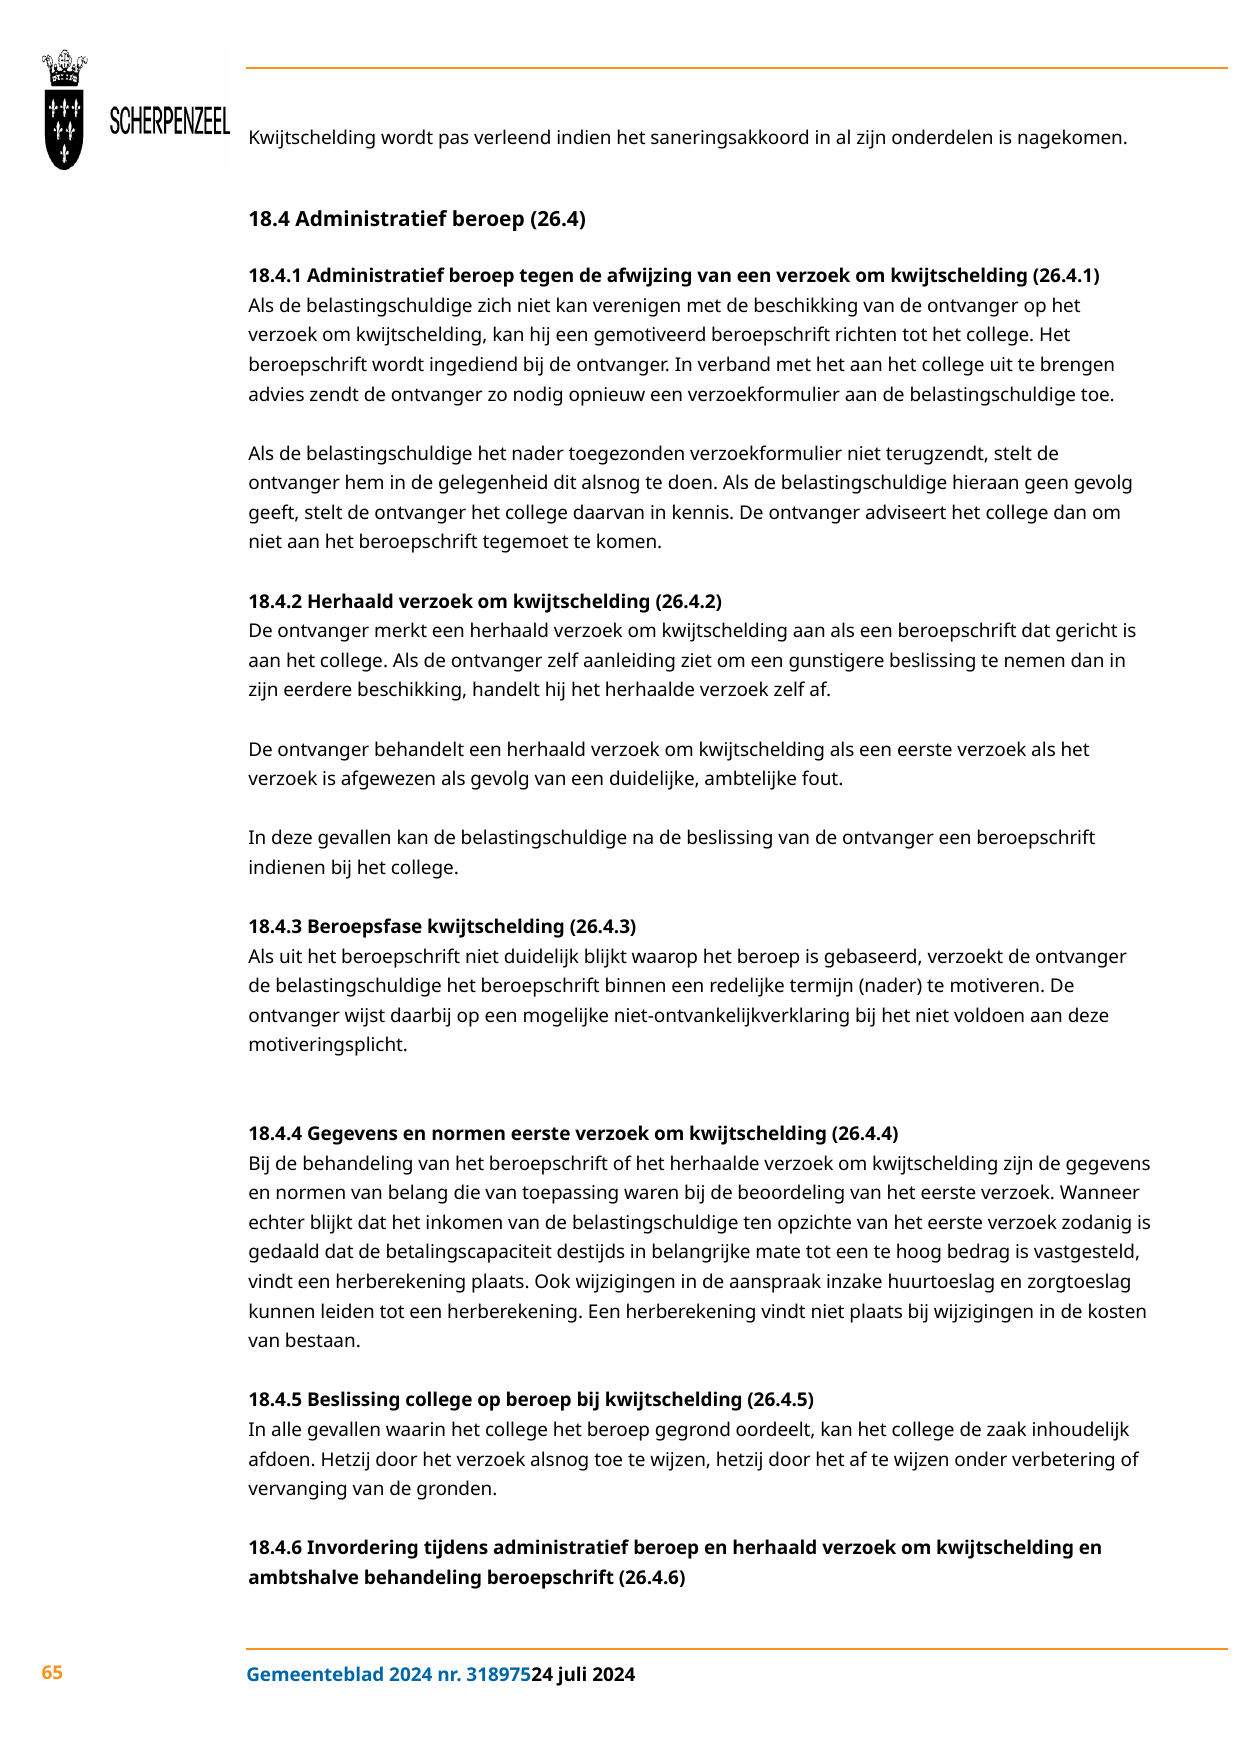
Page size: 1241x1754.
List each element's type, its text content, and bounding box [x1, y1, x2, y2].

text 18.4.2 Herhaald verzoek om kwijtschelding (26.4.2) [248, 588, 1152, 613]
text Kwijtschelding wordt pas verleend indien het saneringsakkoord in al zijn onderdelen is nagekomen. [248, 124, 1152, 150]
text 18.4.5 Beslissing college op beroep bij kwijtschelding (26.4.5) [248, 1387, 1152, 1412]
text 18.4 Administratief beroep (26.4) [248, 204, 1152, 233]
text Bij de behandeling van het beroepschrift of het herhaalde verzoek om kwijtschelding zijn de gegevens en normen van belang die van toepassing waren bij de beoordeling van het eerste verzoek. Wanneer echter blijkt dat het inkomen van de belastingschuldige ten opzichte van het eerste verzoek zodanig is gedaald dat de betalingscapaciteit destijds in belangrijke mate tot een te hoog bedrag is vastgesteld, vindt een herberekening plaats. Ook wijzigingen in de aanspraak inzake huurtoeslag en zorgtoeslag kunnen leiden tot een herberekening. Een herberekening vindt niet plaats bij wijzigingen in de kosten van bestaan. [248, 1150, 1152, 1353]
text 18.4.3 Beroepsfase kwijtschelding (26.4.3) [248, 913, 1152, 939]
text 18.4.1 Administratief beroep tegen de afwijzing van een verzoek om kwijtschelding (26.4.1) [248, 262, 1152, 288]
text Als de belastingschuldige het nader toegezonden verzoekformulier niet terugzendt, stelt de ontvanger hem in de gelegenheid dit alsnog te doen. Als de belastingschuldige hieraan geen gevolg geeft, stelt de ontvanger het college daarvan in kennis. De ontvanger adviseert het college dan om niet aan het beroepschrift tegemoet te komen. [248, 440, 1152, 554]
text De ontvanger merkt een herhaald verzoek om kwijtschelding aan als een beroepschrift dat gericht is aan het college. Als de ontvanger zelf aanleiding ziet om een gunstigere beslissing te nemen dan in zijn eerdere beschikking, handelt hij het herhaalde verzoek zelf af. [248, 617, 1152, 702]
picture [41, 47, 231, 172]
text 18.4.4 Gegevens en normen eerste verzoek om kwijtschelding (26.4.4) [248, 1120, 1152, 1146]
text De ontvanger behandelt een herhaald verzoek om kwijtschelding als een eerste verzoek als het verzoek is afgewezen als gevolg van een duidelijke, ambtelijke fout. [248, 736, 1152, 791]
text Als de belastingschuldige zich niet kan verenigen met de beschikking van de ontvanger op het verzoek om kwijtschelding, kan hij een gemotiveerd beroepschrift richten tot het college. Het beroepschrift wordt ingediend bij de ontvanger. In verband met het aan het college uit te brengen advies zendt de ontvanger zo nodig opnieuw een verzoekformulier aan de belastingschuldige toe. [248, 292, 1152, 406]
text Als uit het beroepschrift niet duidelijk blijkt waarop het beroep is gebaseerd, verzoekt de ontvanger de belastingschuldige het beroepschrift binnen een redelijke termijn (nader) te motiveren. De ontvanger wijst daarbij op een mogelijke niet-ontvankelijkverklaring bij het niet voldoen aan deze motiveringsplicht. [248, 943, 1152, 1057]
text In deze gevallen kan de belastingschuldige na de beslissing van de ontvanger een beroepschrift indienen bij het college. [248, 824, 1152, 880]
text In alle gevallen waarin het college het beroep gegrond oordeelt, kan het college de zaak inhoudelijk afdoen. Hetzij door het verzoek alsnog toe te wijzen, hetzij door het af te wijzen onder verbetering of vervanging van de gronden. [248, 1416, 1152, 1501]
text 18.4.6 Invordering tijdens administratief beroep en herhaald verzoek om kwijtschelding en ambtshalve behandeling beroepschrift (26.4.6) [248, 1534, 1152, 1590]
